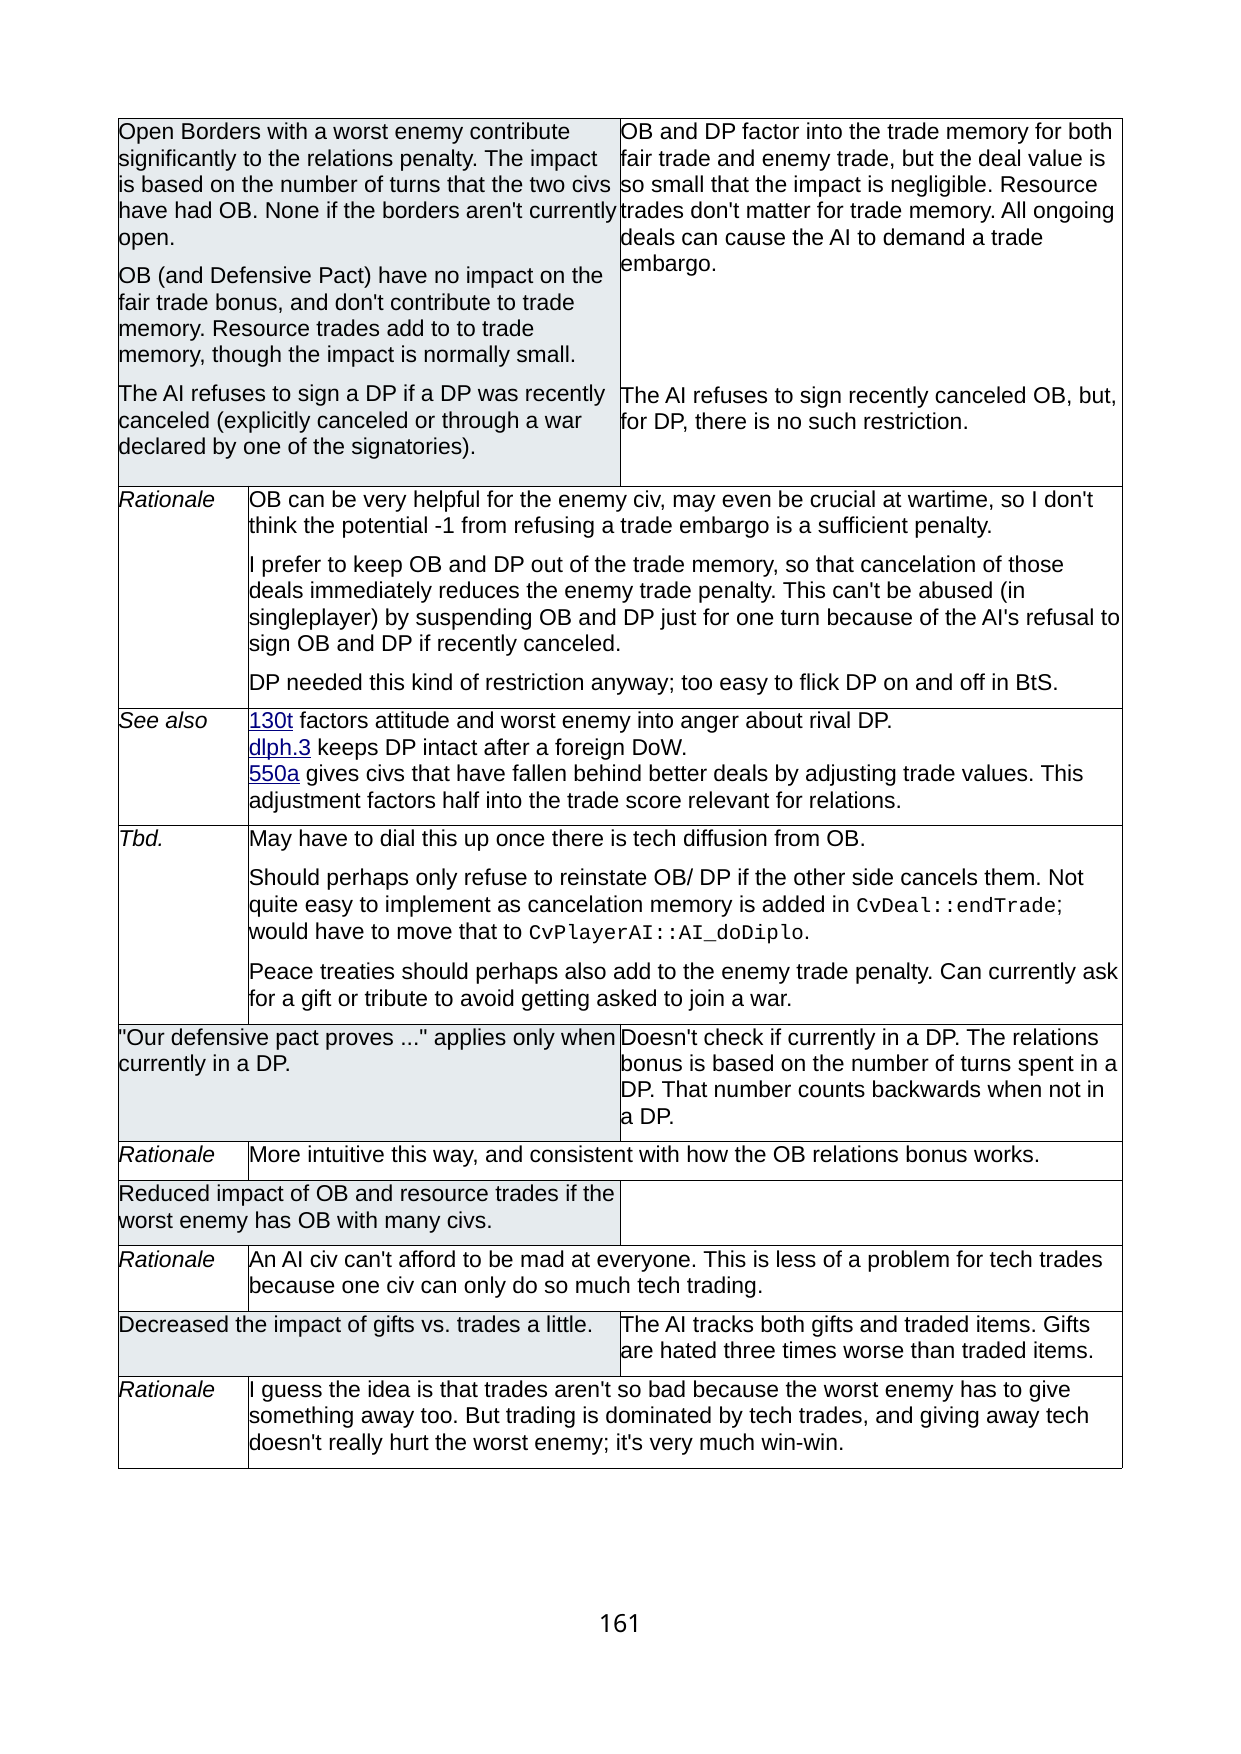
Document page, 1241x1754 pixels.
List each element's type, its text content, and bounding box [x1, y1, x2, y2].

table_cell Rationale [119, 1142, 248, 1180]
table_cell The AI tracks both gifts and traded items. Gifts are hated three times worse than traded items. [621, 1312, 1122, 1376]
table_cell I guess the idea is that trades aren't so bad because the worst enemy has to give something away too. But trading is dominated by tech trades, and giving away tech doesn't really hurt the worst enemy; it's very much win-win. [249, 1377, 1122, 1467]
table_cell "Our defensive pact proves ..." applies only when currently in a DP. [119, 1025, 620, 1141]
table_cell Rationale [119, 487, 248, 707]
table_cell See also [119, 709, 248, 825]
table_cell Doesn't check if currently in a DP. The relations bonus is based on the number of turns spent in a DP. That number counts backwards when not in a DP. [621, 1025, 1122, 1141]
table_cell An AI civ can't afford to be mad at everyone. This is less of a problem for tech trades because one civ can only do so much tech trading. [249, 1246, 1122, 1311]
table_cell May have to dial this up once there is tech diffusion from OB. Should perhaps only refuse to reinstate OB/ DP if the other side cancels them. Not quite easy to implement as cancelation memory is added in CvDeal::endTrade; would have to move that to CvPlayerAI::AI_doDiplo. Peace treaties should perhaps also add to the enemy trade penalty. Can currently ask for a gift or tribute to avoid getting asked to join a war. [249, 826, 1122, 1023]
table_cell 130t factors attitude and worst enemy into anger about rival DP. dlph.3 keeps DP intact after a foreign DoW. 550a gives civs that have fallen behind better deals by adjusting trade values. This adjustment factors half into the trade score relevant for relations. [249, 709, 1122, 825]
table_cell OB can be very helpful for the enemy civ, may even be crucial at wartime, so I don't think the potential -1 from refusing a trade embargo is a sufficient penalty. I prefer to keep OB and DP out of the trade memory, so that cancelation of those deals immediately reduces the enemy trade penalty. This can't be abused (in singleplayer) by suspending OB and DP just for one turn because of the AI's refusal to sign OB and DP if recently canceled. DP needed this kind of restriction anyway; too easy to flick DP on and off in BtS. [249, 487, 1122, 707]
table_cell OB and DP factor into the trade memory for both fair trade and enemy trade, but the deal value is so small that the impact is negligible. Resource trades don't matter for trade memory. All ongoing deals can cause the AI to demand a trade embargo. The AI refuses to sign recently canceled OB, but, for DP, there is no such restriction. [621, 119, 1122, 486]
table_cell More intuitive this way, and consistent with how the OB relations bonus works. [249, 1142, 1122, 1180]
table_cell Rationale [119, 1246, 248, 1311]
table_cell [621, 1181, 1122, 1245]
table_cell Tbd. [119, 826, 248, 1023]
table_cell Decreased the impact of gifts vs. trades a little. [119, 1312, 620, 1376]
table_cell Rationale [119, 1377, 248, 1467]
table_cell Open Borders with a worst enemy contribute significantly to the relations penalty. The impact is based on the number of turns that the two civs have had OB. None if the borders aren't currently open. OB (and Defensive Pact) have no impact on the fair trade bonus, and don't contribute to trade memory. Resource trades add to to trade memory, though the impact is normally small. The AI refuses to sign a DP if a DP was recently canceled (explicitly canceled or through a war declared by one of the signatories). [119, 119, 620, 486]
table_cell Reduced impact of OB and resource trades if the worst enemy has OB with many civs. [119, 1181, 620, 1245]
